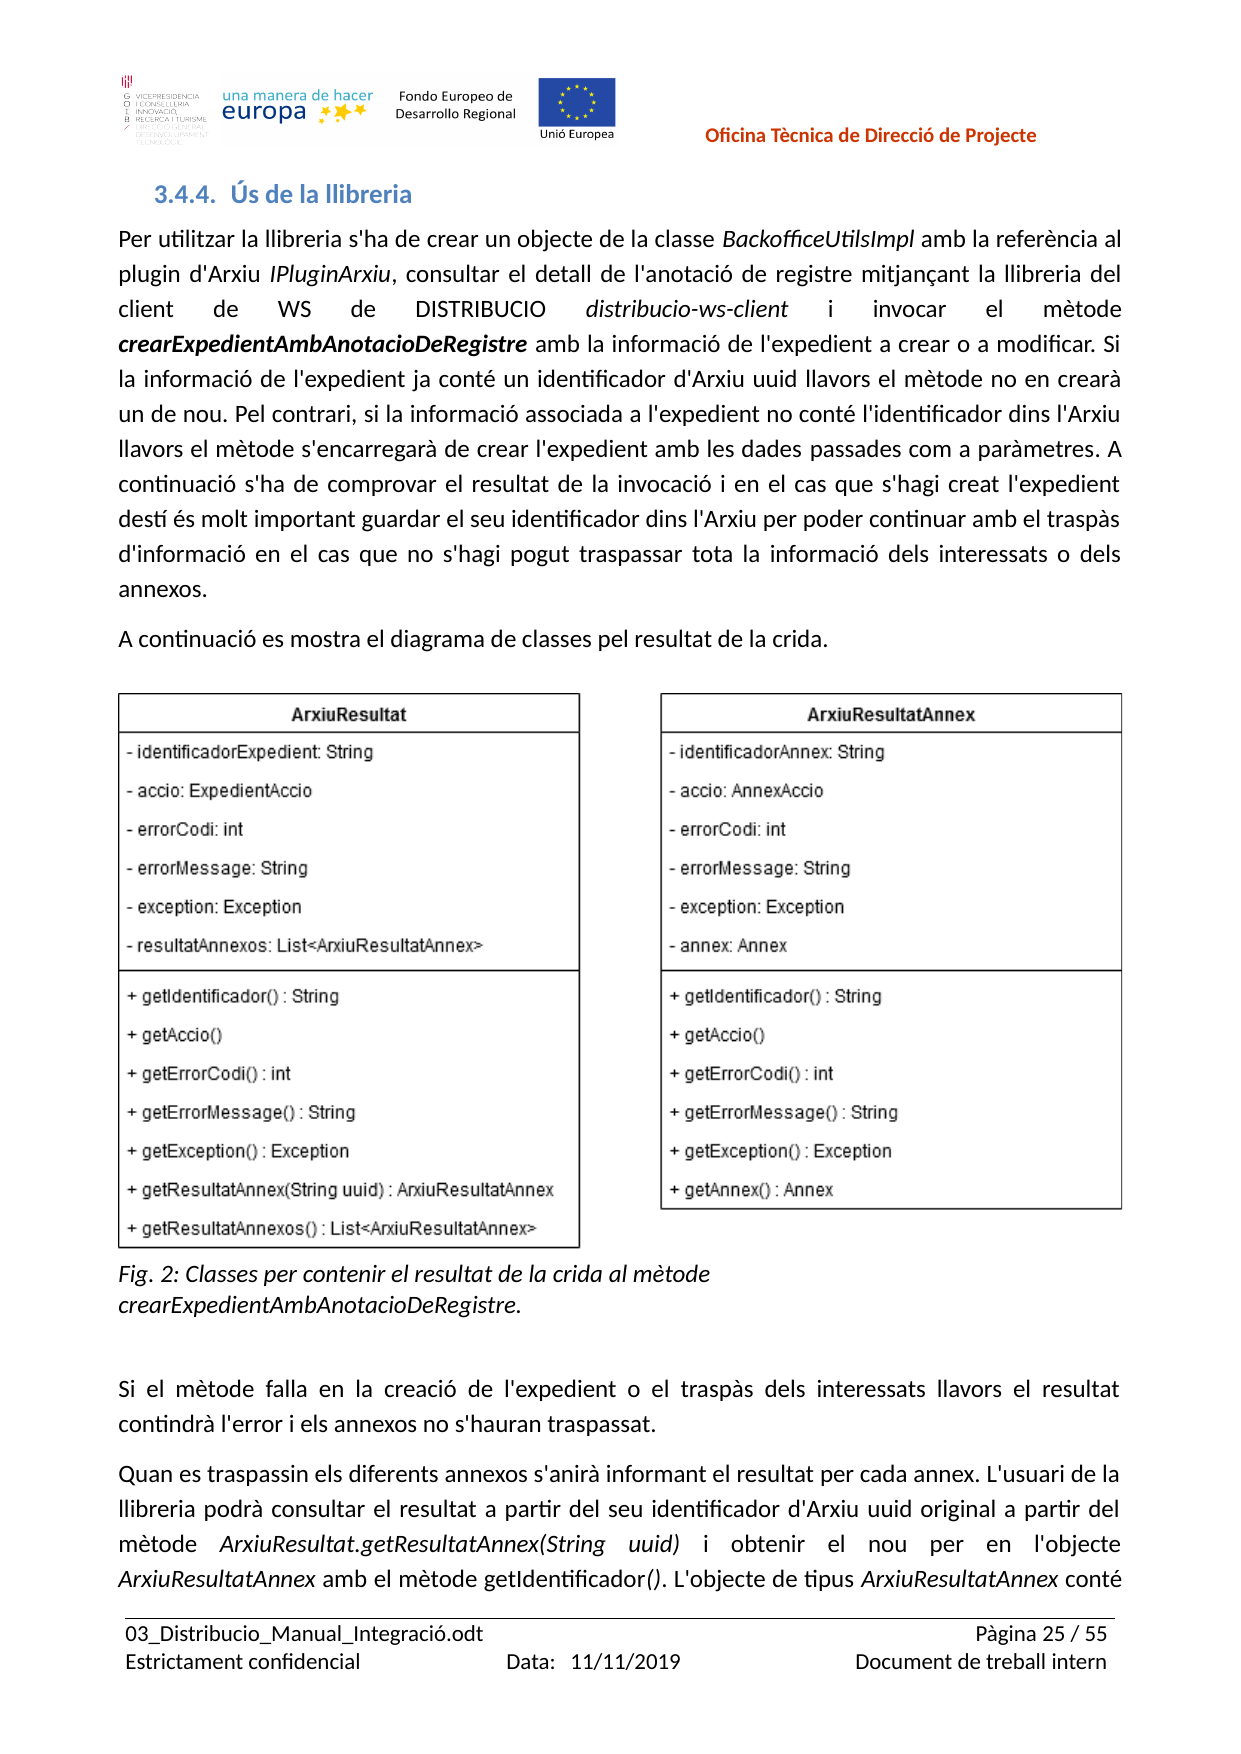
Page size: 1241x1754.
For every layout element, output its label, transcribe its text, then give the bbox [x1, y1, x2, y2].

picture [118, 693, 1123, 1253]
picture [219, 73, 621, 147]
text Per utilitzar la llibreria s'ha de crear un objecte de la classe BackofficeUtilsImpl amb la referència al plugin d'Arxiu IPluginArxiu, consultar el detall de l'anotació de registre mitjançant la llibreria del client de WS de DISTRIBUCIO distribucio-ws-client i invocar el mètode crearExpedientAmbAnotacioDeRegistre amb la informació de l'expedient a crear o a modificar. Si la informació de l'expedient ja conté un identificador d'Arxiu uuid llavors el mètode no en crearà un de nou. Pel contrari, si la informació associada a l'expedient no conté l'identificador dins l'Arxiu llavors el mètode s'encarregarà de crear l'expedient amb les dades passades com a paràmetres. A continuació s'ha de comprovar el resultat de la invocació i en el cas que s'hagi creat l'expedient destí és molt important guardar el seu identificador dins l'Arxiu per poder continuar amb el traspàs d'informació en el cas que no s'hagi pogut traspassar tota la informació dels interessats o dels annexos. [118, 223, 1122, 604]
picture [118, 73, 213, 147]
text A continuació es mostra el diagrama de classes pel resultat de la crida. [118, 623, 1122, 653]
text Quan es traspassin els diferents annexos s'anirà informant el resultat per cada annex. L'usuari de la llibreria podrà consultar el resultat a partir del seu identificador d'Arxiu uuid original a partir del mètode ArxiuResultat.getResultatAnnex(String uuid) i obtenir el nou per en l'objecte ArxiuResultatAnnex amb el mètode getIdentificador(). L'objecte de tipus ArxiuResultatAnnex conté [118, 1458, 1122, 1594]
text Si el mètode falla en la creació de l'expedient o el traspàs dels interessats llavors el resultat contindrà l'error i els annexos no s'hauran traspassat. [118, 1374, 1122, 1439]
text Fig. 2: Classes per contenir el resultat de la crida al mètode crearExpedientAmbAnotacioDeRegistre. [118, 1253, 1122, 1319]
subtitle Ús de la llibreria [153, 178, 1122, 211]
